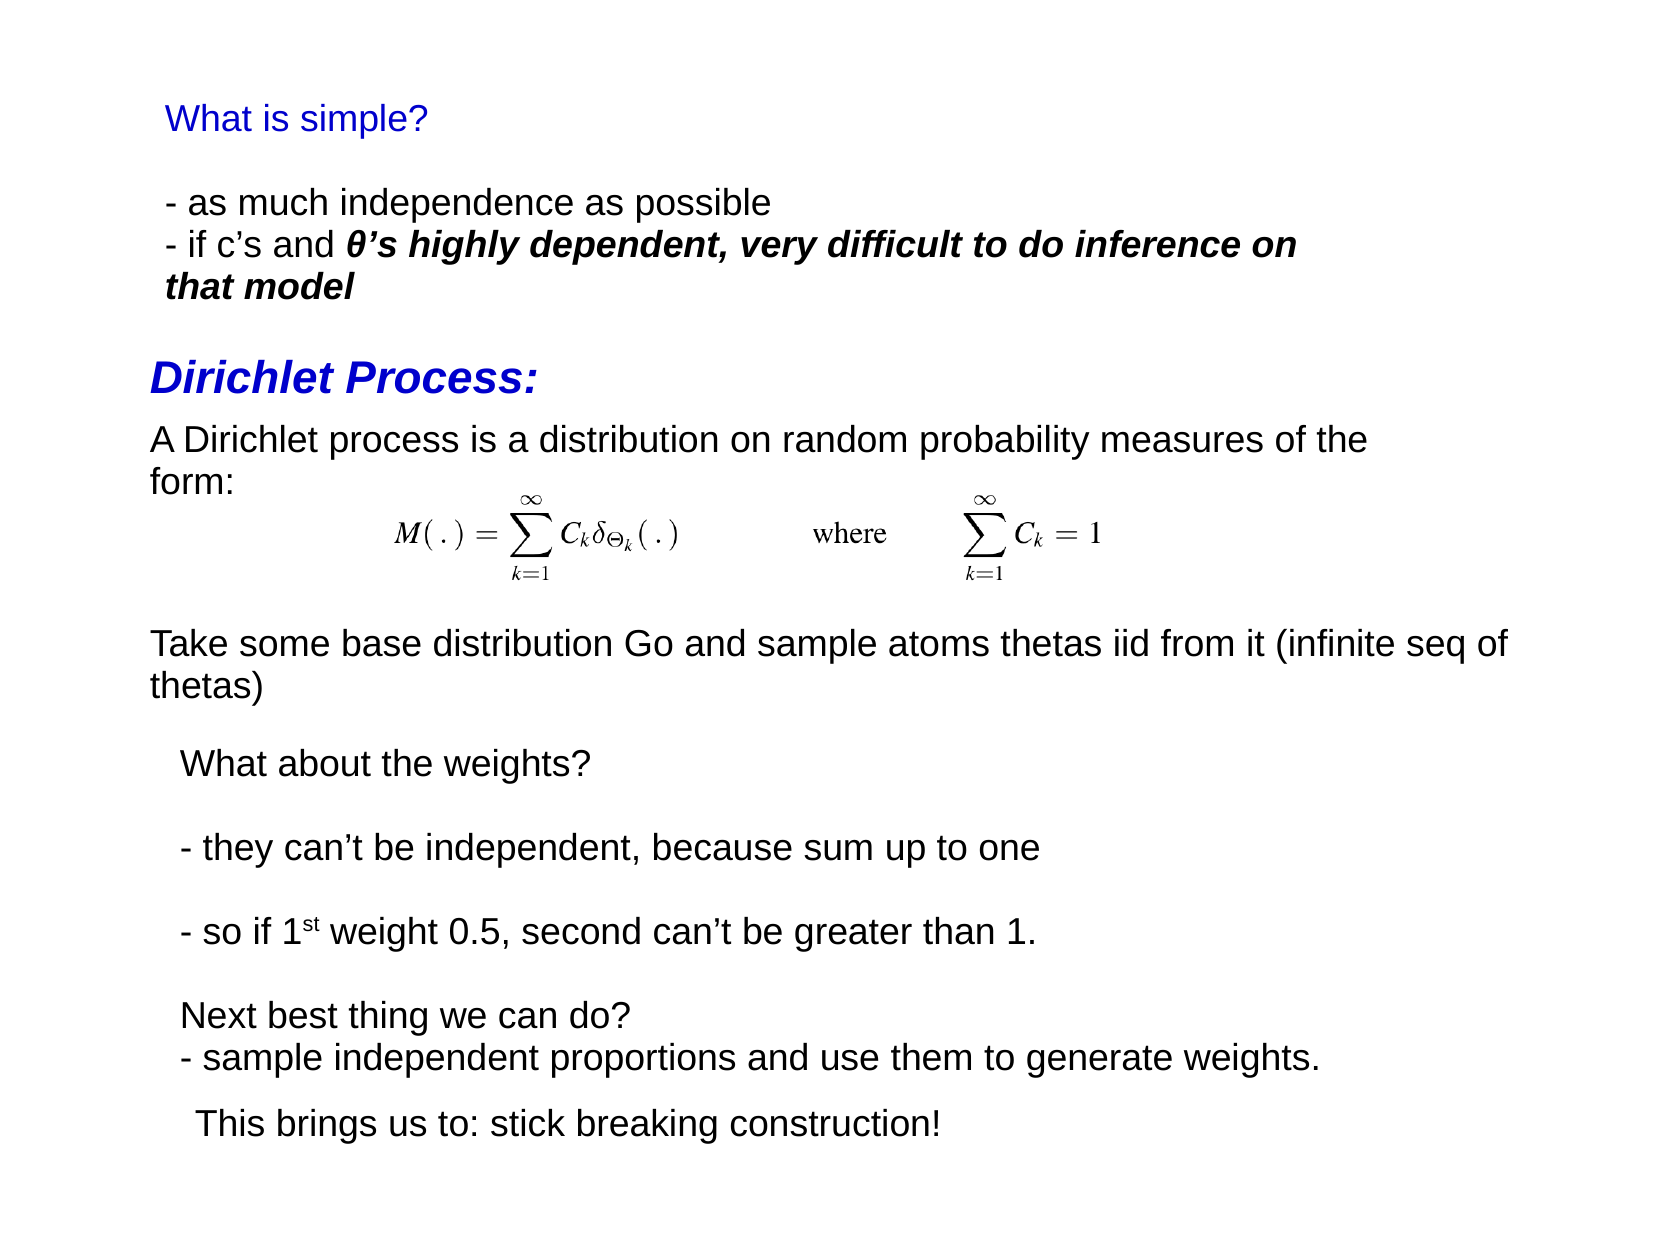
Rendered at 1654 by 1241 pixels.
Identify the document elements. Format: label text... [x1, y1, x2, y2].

text_box This brings us to: stick breaking construction! [180, 1095, 1411, 1152]
picture [390, 479, 1108, 598]
text_box Take some base distribution Go and sample atoms thetas iid from it (infinite seq of thetas) [135, 615, 1531, 714]
text_box A Dirichlet process is a distribution on random probability measures of the form: [135, 411, 1426, 510]
text_box What about the weights? - they can’t be independent, because sum up to one - so if 1st weight 0.5, second can’t be greater than 1. Next best thing we can do? - sample independent proportions and use them to generate weights. [165, 735, 1501, 1130]
text_box Dirichlet Process: [135, 345, 736, 411]
text_box What is simple? - as much independence as possible - if c’s and θ’s highly dependent, very difficult to do inference on that model [150, 90, 1351, 315]
